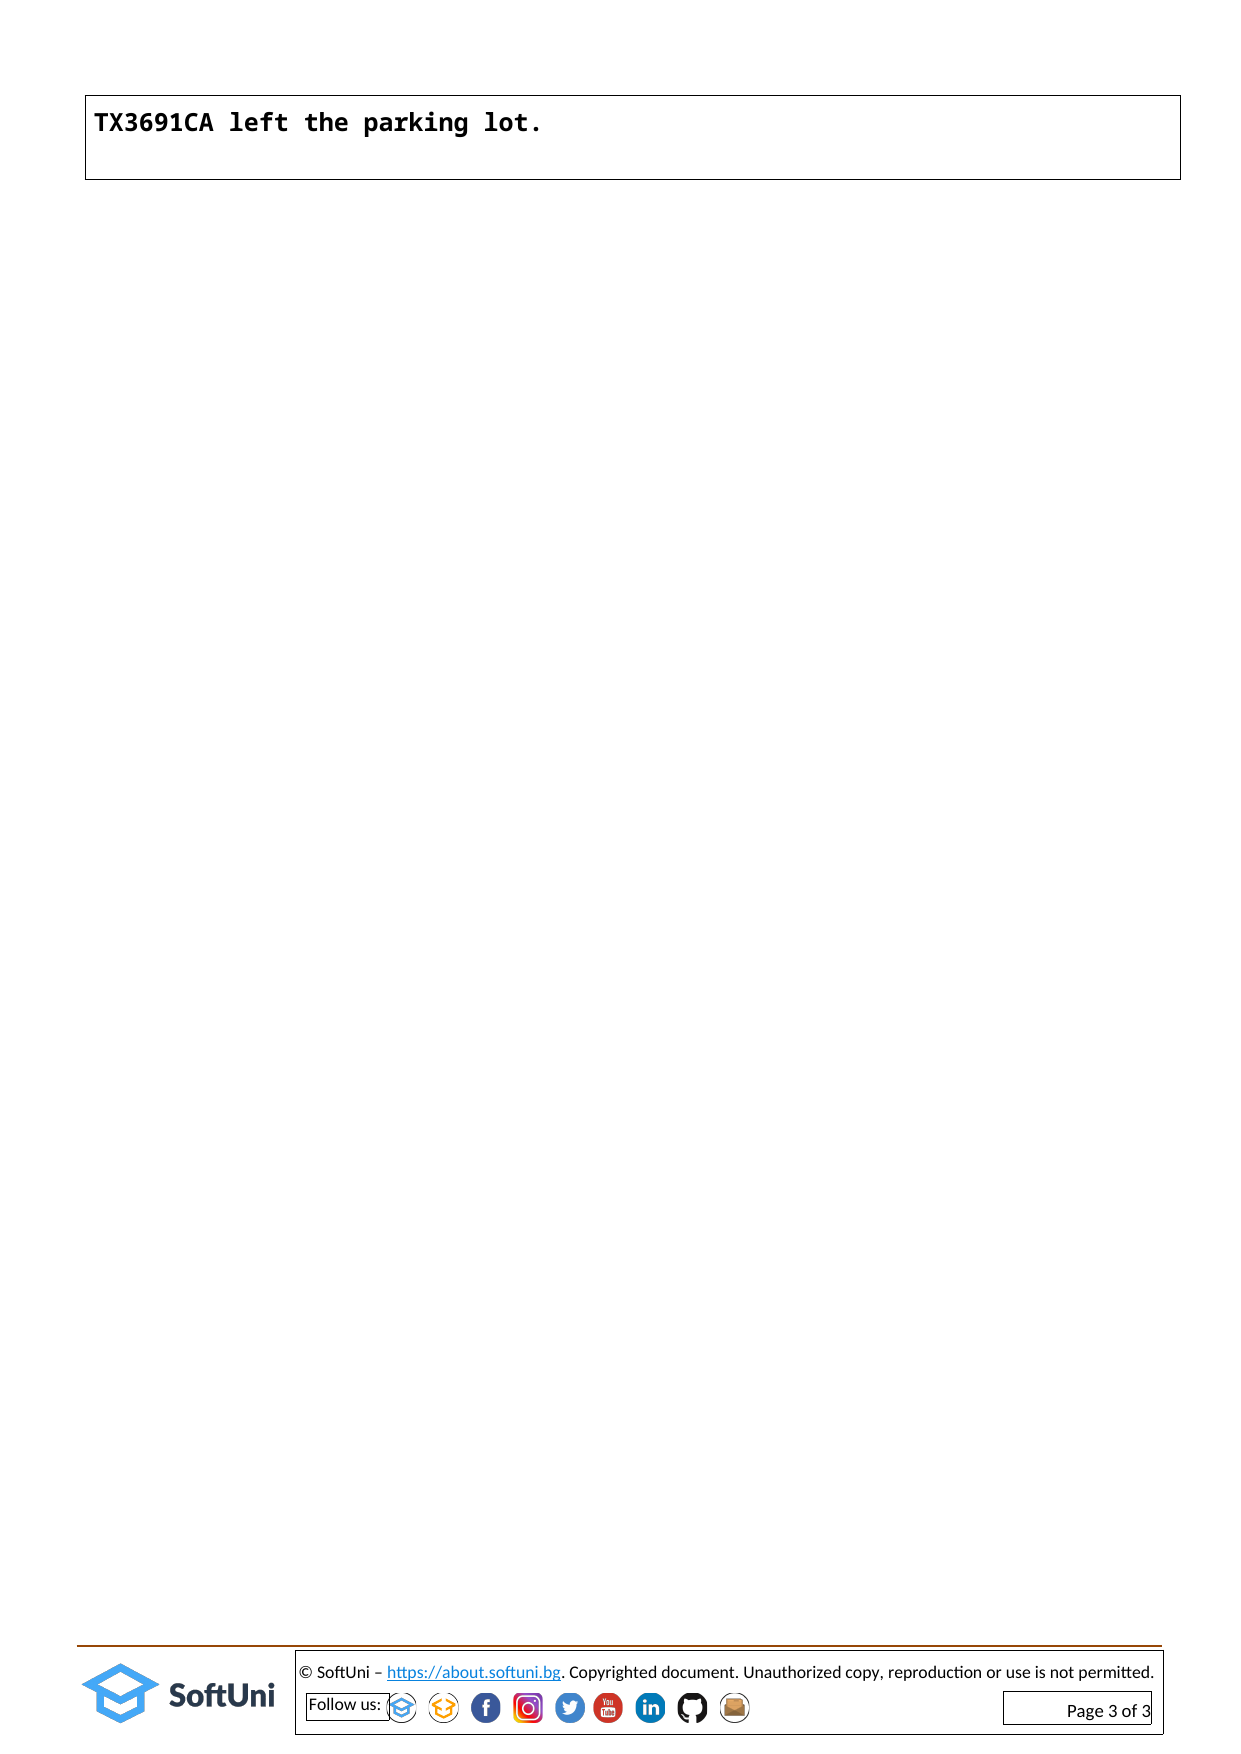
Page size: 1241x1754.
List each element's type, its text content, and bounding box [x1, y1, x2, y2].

picture [635, 1693, 642, 1701]
picture [657, 1716, 665, 1723]
picture [720, 1693, 750, 1723]
picture [75, 1658, 281, 1729]
picture [677, 1693, 708, 1723]
picture [649, 1705, 659, 1714]
picture [593, 1693, 623, 1723]
picture [555, 1693, 585, 1723]
picture [635, 1714, 644, 1723]
table_cell TX3691CA left the parking lot. [86, 96, 1180, 178]
picture [428, 1693, 459, 1723]
picture [513, 1693, 543, 1723]
picture [471, 1693, 501, 1723]
picture [386, 1693, 417, 1723]
